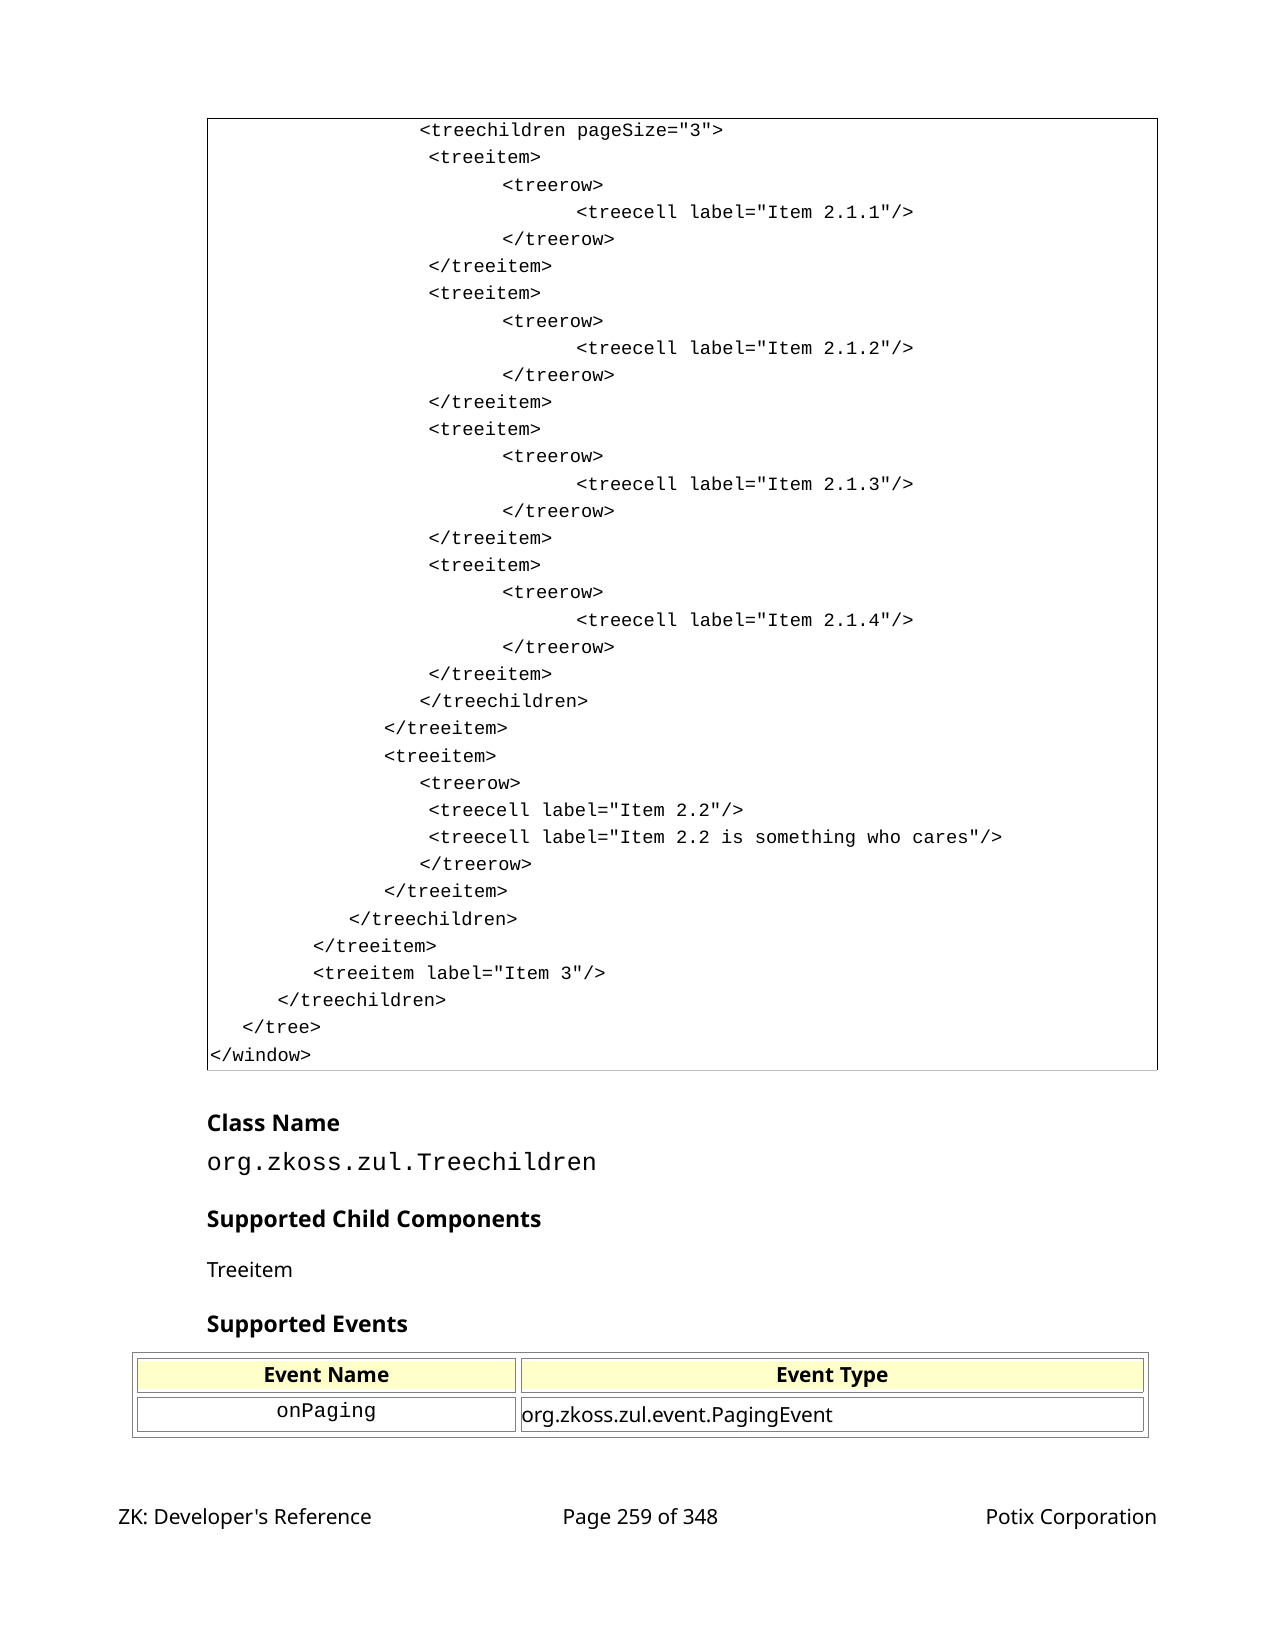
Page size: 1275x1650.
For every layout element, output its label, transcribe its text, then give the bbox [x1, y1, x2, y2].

text </treerow> [208, 499, 1157, 523]
text org.zkoss.zul.Treechildren [207, 1150, 1157, 1178]
table_header Event Name [134, 1353, 518, 1392]
text <treerow> [208, 580, 1157, 604]
text <treecell label="Item 2.2 is something who cares"/> [208, 825, 1157, 849]
text <treecell label="Item 2.1.1"/> [208, 200, 1157, 224]
subtitle Class Name [207, 1106, 1157, 1138]
text Treeitem [207, 1255, 1157, 1283]
text </treeitem> [208, 934, 1157, 958]
text <treecell label="Item 2.1.2"/> [208, 336, 1157, 360]
text <treecell label="Item 2.1.3"/> [208, 472, 1157, 496]
text <treeitem> [208, 553, 1157, 577]
text </treerow> [208, 227, 1157, 251]
text </window> [208, 1042, 1157, 1070]
text <treechildren pageSize="3"> [208, 119, 1157, 142]
text </treeitem> [208, 879, 1157, 904]
text </tree> [208, 1015, 1157, 1039]
table_header Event Type [518, 1353, 1146, 1392]
text </treerow> [208, 635, 1157, 659]
text </treechildren> [208, 988, 1157, 1012]
text <treeitem> [208, 417, 1157, 441]
text <treerow> [208, 444, 1157, 469]
text <treecell label="Item 2.1.4"/> [208, 607, 1157, 632]
text </treechildren> [208, 689, 1157, 713]
text </treeitem> [208, 254, 1157, 278]
text </treerow> [208, 852, 1157, 876]
text <treerow> [208, 172, 1157, 197]
subtitle Supported Events [207, 1308, 1157, 1340]
table_cell onPaging [134, 1392, 518, 1431]
text <treeitem> [208, 281, 1157, 306]
text <treeitem label="Item 3"/> [208, 961, 1157, 985]
text <treerow> [208, 771, 1157, 795]
text </treeitem> [208, 662, 1157, 686]
text <treecell label="Item 2.2"/> [208, 798, 1157, 822]
text </treechildren> [208, 907, 1157, 931]
text <treeitem> [208, 145, 1157, 169]
subtitle Supported Child Components [207, 1203, 1157, 1234]
text <treerow> [208, 308, 1157, 333]
text </treeitem> [208, 390, 1157, 414]
text </treeitem> [208, 716, 1157, 741]
table_cell org.zkoss.zul.event.PagingEvent [518, 1392, 1146, 1431]
text <treeitem> [208, 743, 1157, 768]
text </treerow> [208, 363, 1157, 387]
text </treeitem> [208, 526, 1157, 550]
